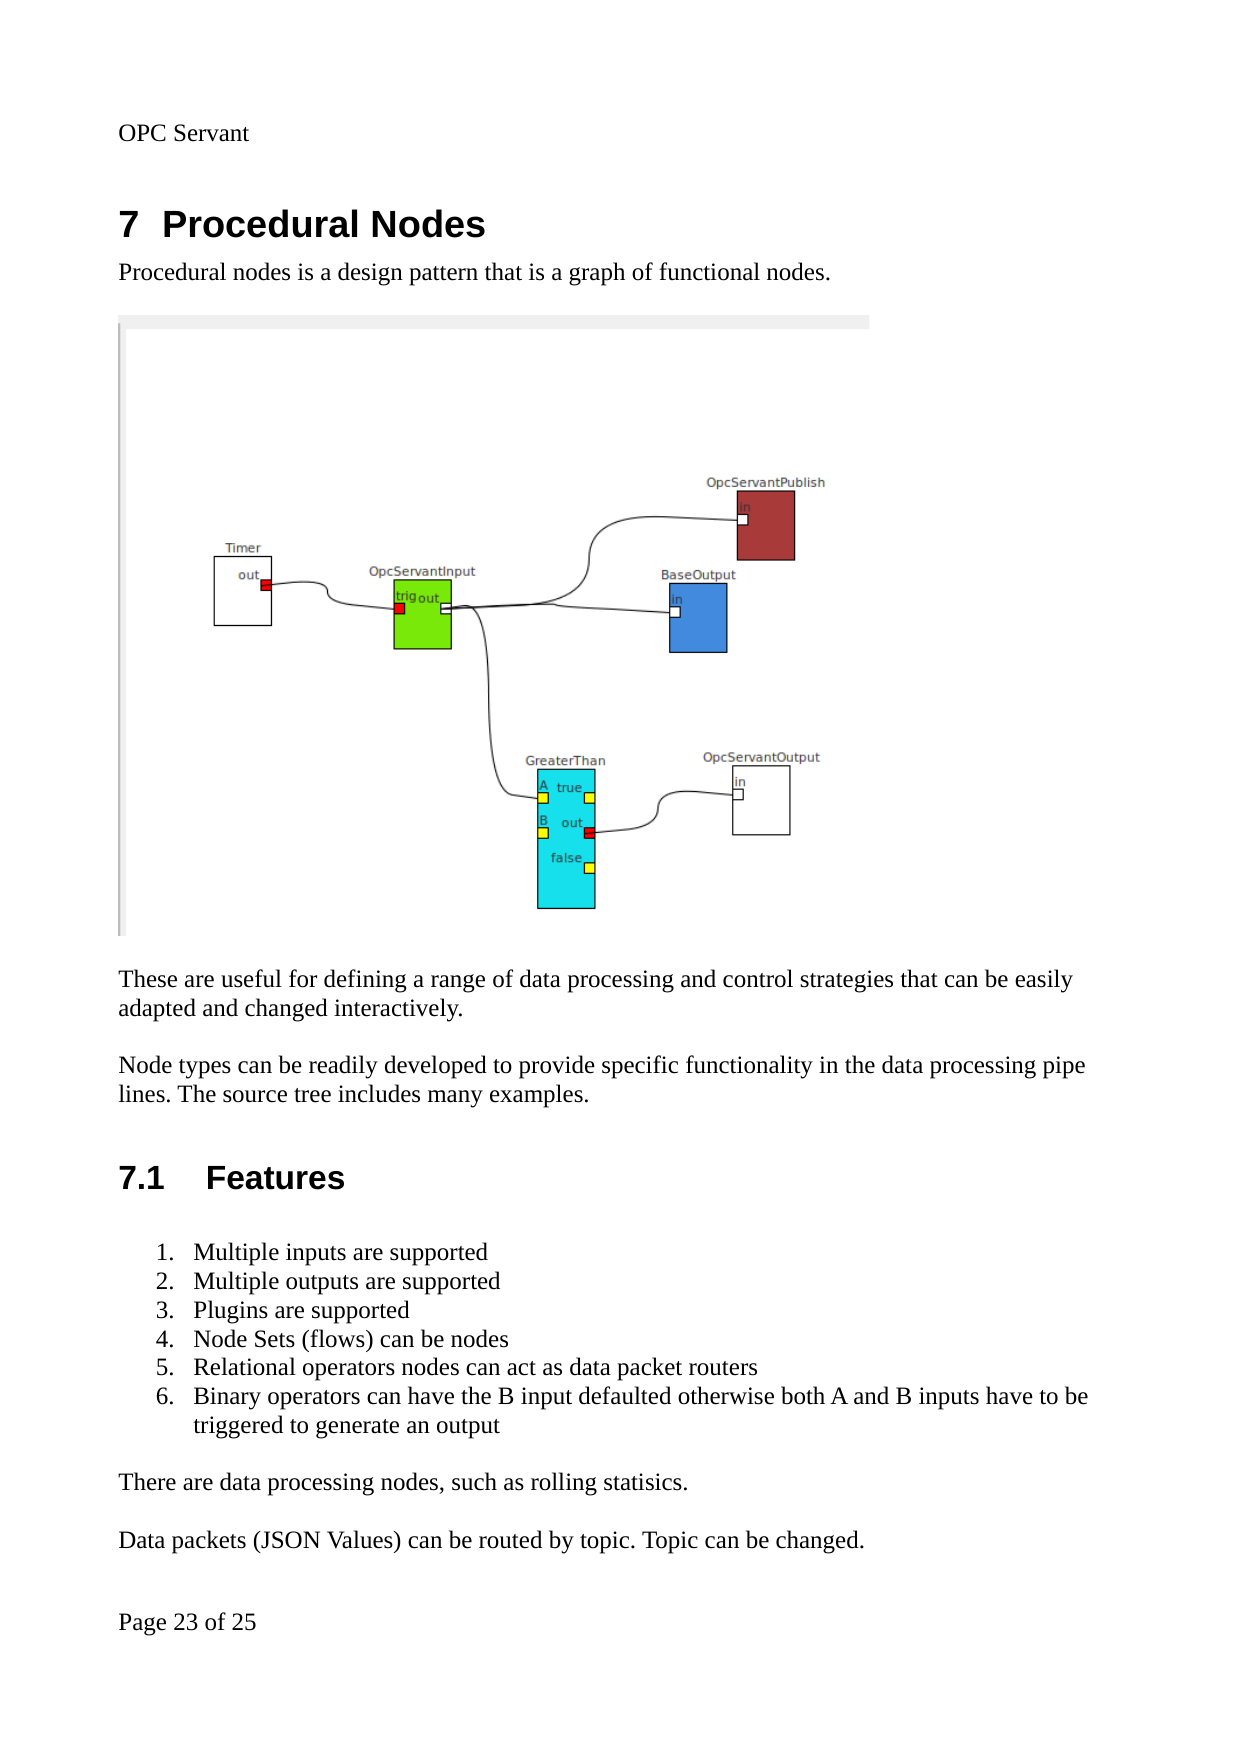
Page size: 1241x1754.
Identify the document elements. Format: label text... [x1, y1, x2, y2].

list Binary operators can have the B input defaulted otherwise both A and B inputs have to be triggered to generate an output [156, 1381, 1122, 1439]
text There are data processing nodes, such as rolling statisics. [118, 1467, 1122, 1496]
text These are useful for defining a range of data processing and control strategies that can be easily adapted and changed interactively. [118, 964, 1122, 1022]
text Node types can be readily developed to provide specific functionality in the data processing pipe lines. The source tree includes many examples. [118, 1051, 1122, 1108]
text Procedural nodes is a design pattern that is a graph of functional nodes. [118, 257, 1122, 286]
list Multiple inputs are supported [156, 1237, 1122, 1266]
list Relational operators nodes can act as data packet routers [156, 1352, 1122, 1381]
list Multiple outputs are supported [156, 1266, 1122, 1295]
list Node Sets (flows) can be nodes [156, 1324, 1122, 1352]
text Data packets (JSON Values) can be routed by topic. Topic can be changed. [118, 1525, 1122, 1554]
list Plugins are supported [156, 1295, 1122, 1324]
subtitle Features [118, 1158, 1122, 1196]
subtitle Procedural Nodes [118, 201, 1122, 245]
picture [118, 315, 870, 936]
